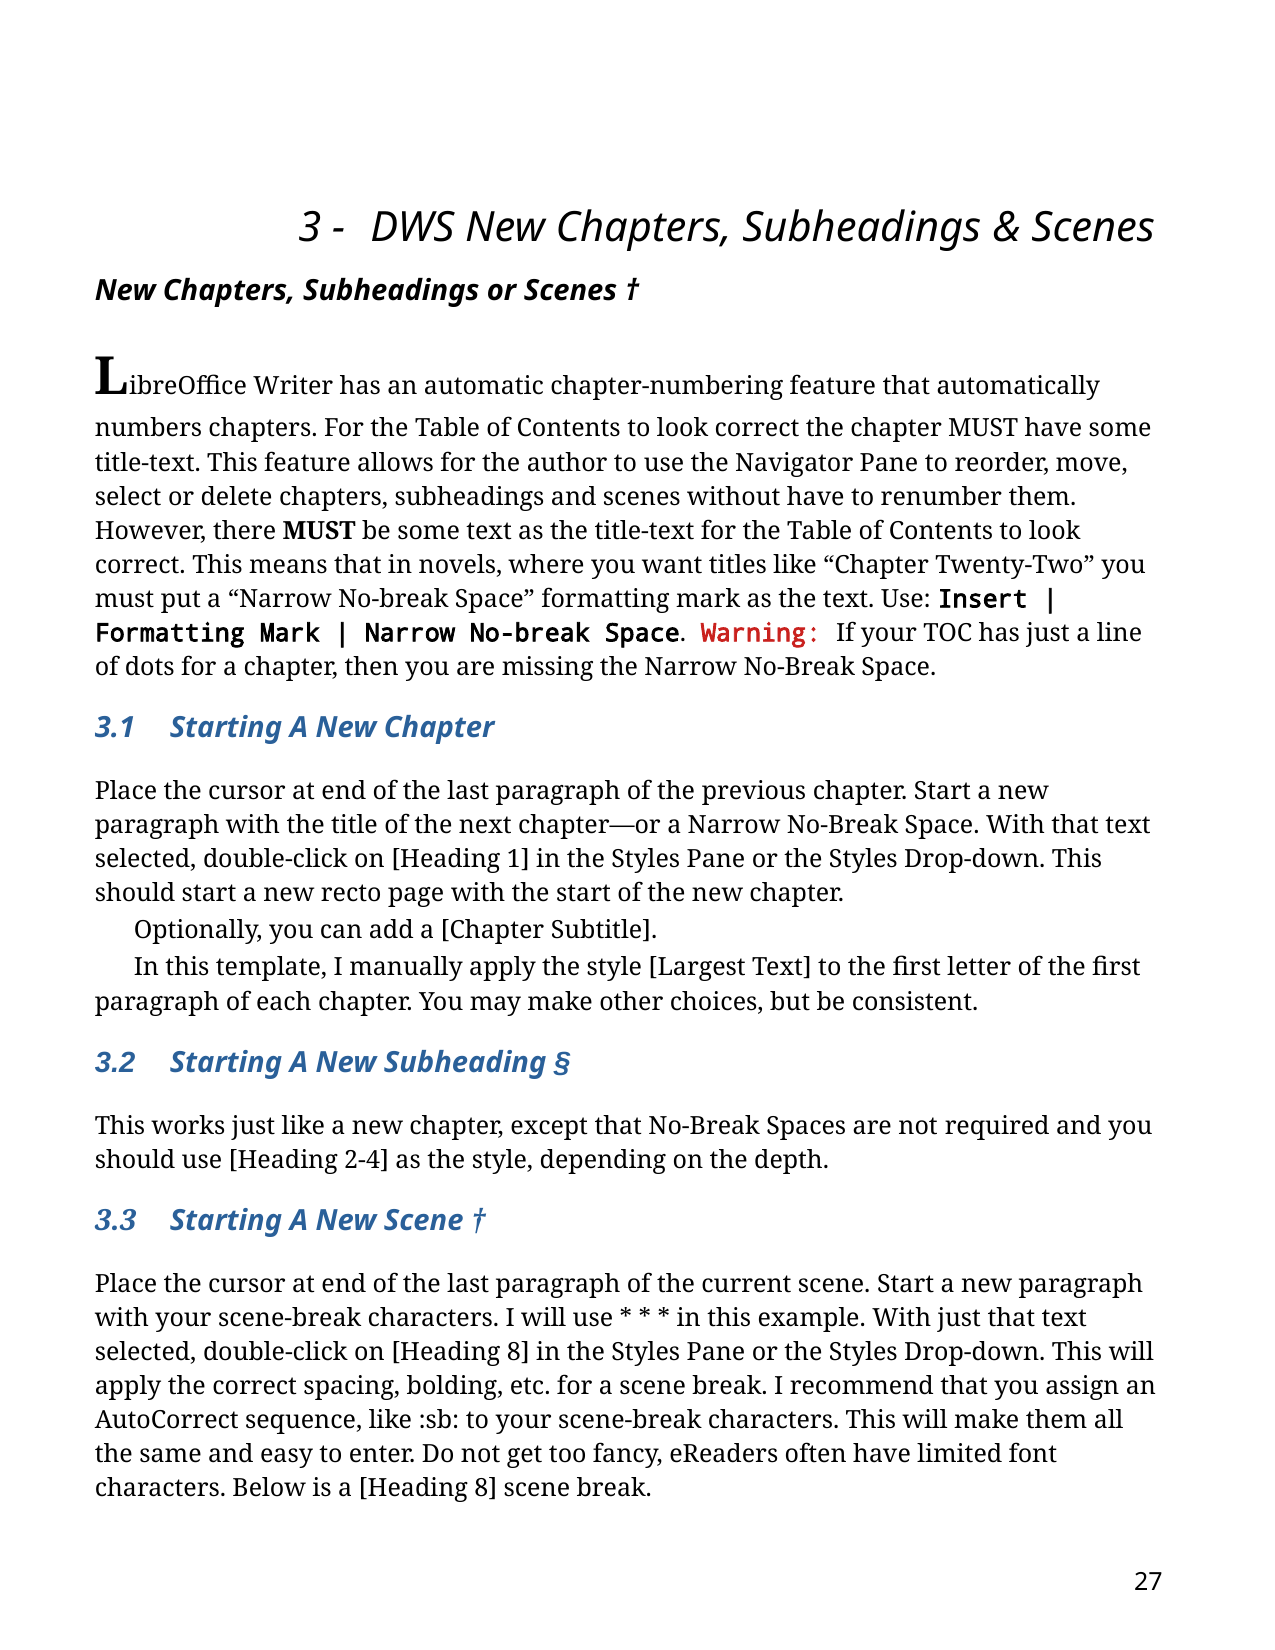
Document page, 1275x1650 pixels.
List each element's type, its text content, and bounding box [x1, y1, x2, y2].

text This works just like a new chapter, except that No-Break Spaces are not required and you should use [Heading 2-4] as the style, depending on the depth. [94, 1107, 1162, 1175]
subtitle Starting a New Scene † [94, 1199, 1162, 1239]
subtitle Starting a New Subheading § [94, 1041, 1162, 1081]
subtitle Starting a New Chapter [94, 706, 1162, 746]
subtitle DWS New Chapters, Subheadings & Scenes [94, 194, 1162, 257]
text Place the cursor at end of the last paragraph of the current scene. Start a new paragraph with your scene-break characters. I will use * * * in this example. With just that text selected, double-click on [Heading 8] in the Styles Pane or the Styles Drop-down. This will apply the correct spacing, bolding, etc. for a scene break. I recommend that you assign an AutoCorrect sequence, like :sb: to your scene-break characters. This will make them all the same and easy to enter. Do not get too fancy, eReaders often have limited font characters. Below is a [Heading 8] scene break. [94, 1266, 1162, 1504]
subtitle New Chapters, Subheadings or Scenes † [94, 269, 1162, 308]
text Place the cursor at end of the last paragraph of the previous chapter. Start a new paragraph with the title of the next chapter—or a Narrow No-Break Space. With that text selected, double-click on [Heading 1] in the Styles Pane or the Styles Drop-down. This should start a new recto page with the start of the new chapter. [94, 773, 1162, 909]
text In this template, I manually apply the style [Largest Text] to the first letter of the first paragraph of each chapter. You may make other choices, but be consistent. [94, 949, 1162, 1017]
text LibreOffice Writer has an automatic chapter-numbering feature that automatically numbers chapters. For the Table of Contents to look correct the chapter MUST have some title-text. This feature allows for the author to use the Navigator Pane to reorder, move, select or delete chapters, subheadings and scenes without have to renumber them. However, there MUST be some text as the title-text for the Table of Contents to look correct. This means that in novels, where you want titles like “Chapter Twenty-Two” you must put a “Narrow No-break Space” formatting mark as the text. Use: Insert | Formatting Mark | Narrow No-break Space. Warning: If your TOC has just a line of dots for a chapter, then you are missing the Narrow No-Break Space. [94, 338, 1162, 683]
text Optionally, you can add a [Chapter Subtitle]. [94, 912, 1162, 946]
